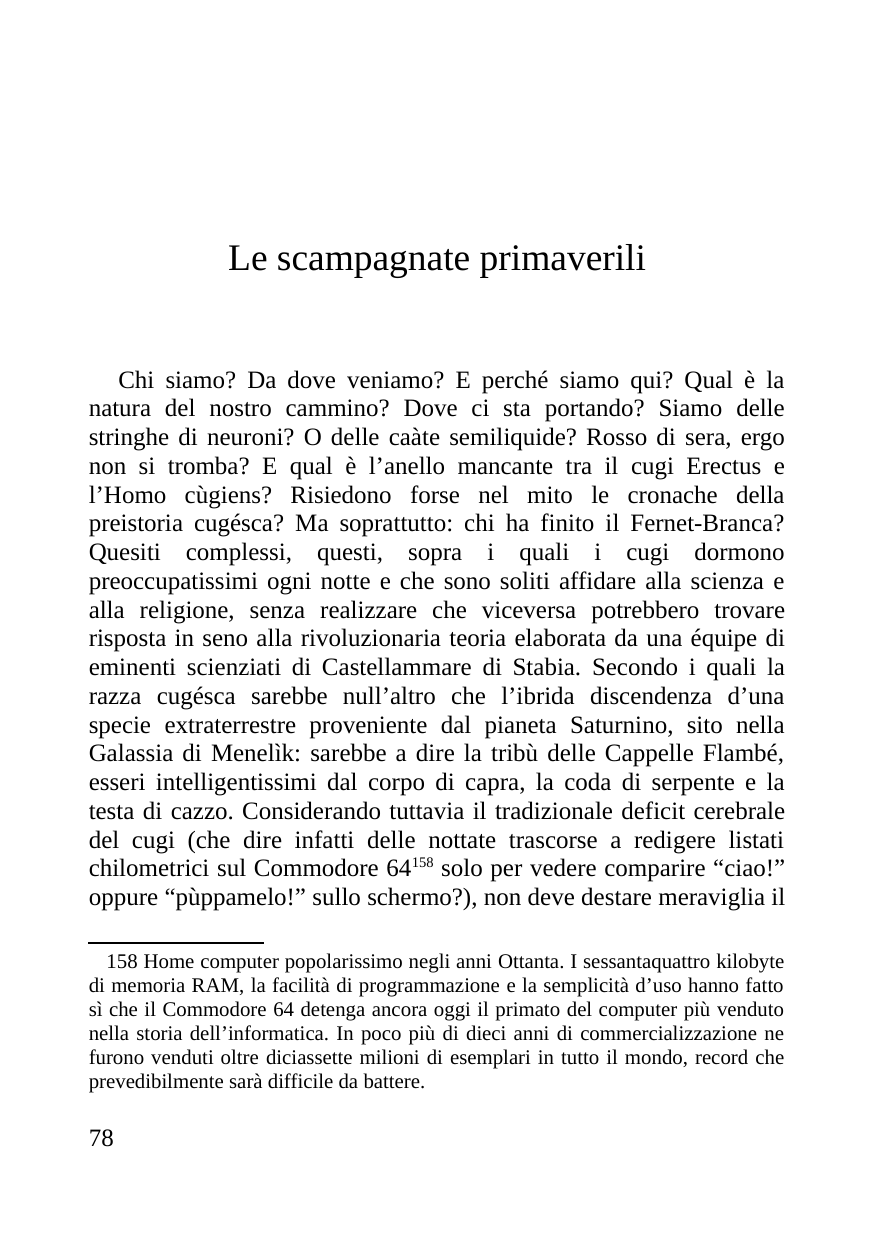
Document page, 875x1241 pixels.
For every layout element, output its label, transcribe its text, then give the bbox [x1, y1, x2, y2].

text Home computer popolarissimo negli anni Ottanta. I sessantaquattro kilobyte di memoria RAM, la facilità di programmazione e la semplicità d’uso hanno fatto sì che il Commodore 64 detenga ancora oggi il primato del computer più venduto nella storia dell’informatica. In poco più di dieci anni di commercializzazione ne furono venduti oltre diciassette milioni di esemplari in tutto il mondo, record che prevedibilmente sarà difficile da battere. [88, 949, 786, 1093]
text Chi siamo? Da dove veniamo? E perché siamo qui? Qual è la natura del nostro cammino? Dove ci sta portando? Siamo delle stringhe di neuroni? O delle caàte semiliquide? Rosso di sera, ergo non si tromba? E qual è l’anello mancante tra il cugi Erectus e l’Homo cùgiens? Risiedono forse nel mito le cronache della preistoria cugésca? Ma soprattutto: chi ha finito il Fernet-Branca? Quesiti complessi, questi, sopra i quali i cugi dormono preoccupatissimi ogni notte e che sono soliti affidare alla scienza e alla religione, senza realizzare che viceversa potrebbero trovare risposta in seno alla rivoluzionaria teoria elaborata da una équipe di eminenti scienziati di Castellammare di Stabia. Secondo i quali la razza cugésca sarebbe null’altro che l’ibrida discendenza d’una specie extraterrestre proveniente dal pianeta Saturnino, sito nella Galassia di Menelìk: sarebbe a dire la tribù delle Cappelle Flambé, esseri intelligentissimi dal corpo di capra, la coda di serpente e la testa di cazzo. Considerando tuttavia il tradizionale deficit cerebrale del cugi (che dire infatti delle nottate trascorse a redigere listati chilometrici sul Commodore 64 solo per vedere comparire “ciao!” oppure “pùppamelo!” sullo schermo?), non deve destare meraviglia il [88, 365, 786, 911]
subtitle Le scampagnate primaverili [88, 235, 786, 278]
